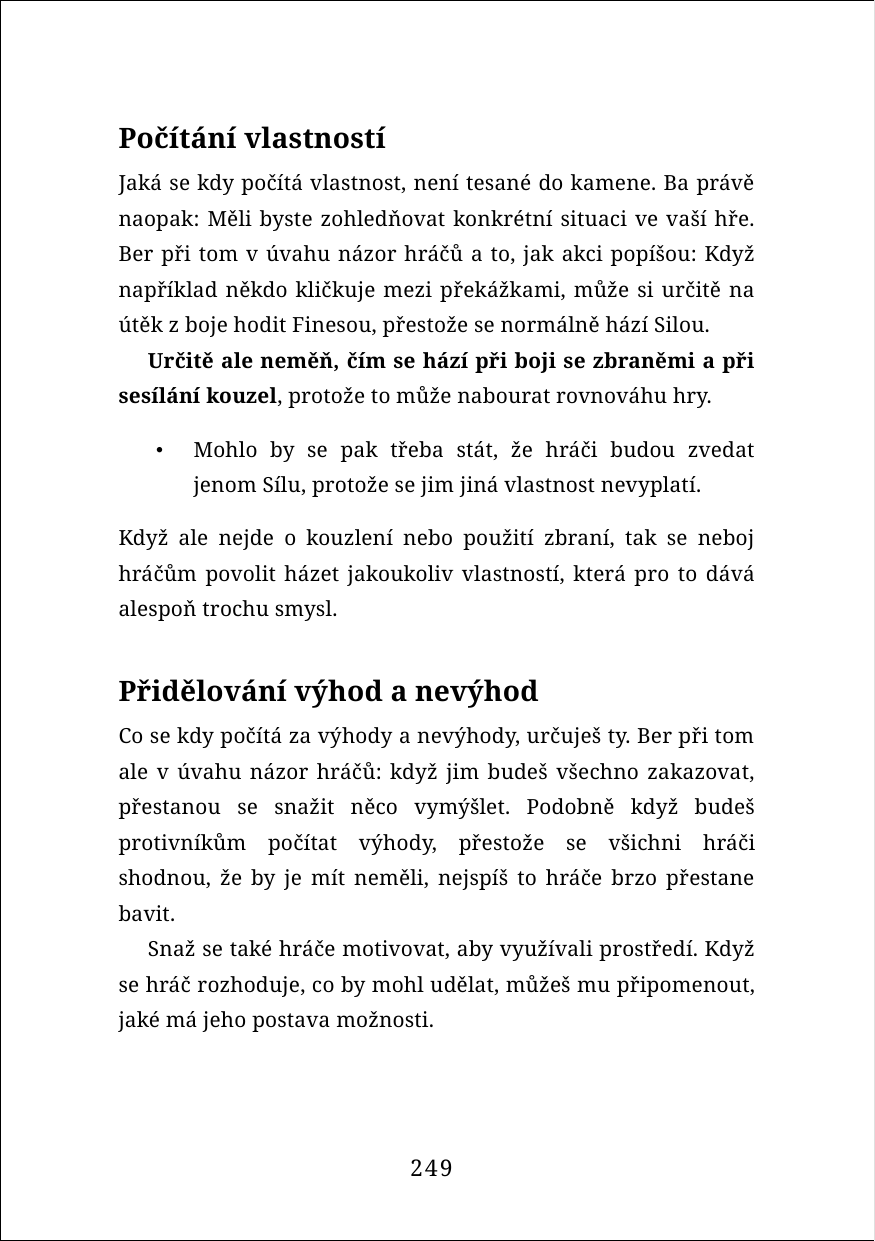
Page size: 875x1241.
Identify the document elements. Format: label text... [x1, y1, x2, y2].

subtitle Přidělování výhod a nevýhod [118, 671, 756, 710]
list Mohlo by se pak třeba stát, že hráči budou zvedat jenom Sílu, protože se jim jiná vlastnost nevyplatí. [156, 435, 756, 499]
text Když ale nejde o kouzlení nebo použití zbraní, tak se neboj hráčům povolit házet jakoukoliv vlastností, která pro to dává alespoň trochu smysl. [118, 523, 756, 623]
subtitle Počítání vlastností [118, 118, 756, 157]
text Jaká se kdy počítá vlastnost, není tesané do kamene. Ba právě naopak: Měli byste zohledňovat konkrétní situaci ve vaší hře. Ber při tom v úvahu názor hráčů a to, jak akci popíšou: Když například někdo kličkuje mezi překážkami, může si určitě na útěk z boje hodit Finesou, přestože se normálně hází Silou. Určitě ale neměň, čím se hází při boji se zbraněmi a při sesílání kouzel, protože to může nabourat rovnováhu hry. [118, 168, 756, 410]
text Co se kdy počítá za výhody a nevýhody, určuješ ty. Ber při tom ale v úvahu názor hráčů: když jim budeš všechno zakazovat, přestanou se snažit něco vymýšlet. Podobně když budeš protivníkům počítat výhody, přestože se všichni hráči shodnou, že by je mít neměli, nejspíš to hráče brzo přestane bavit. Snaž se také hráče motivovat, aby využívali prostředí. Když se hráč rozhoduje, co by mohl udělat, můžeš mu připomenout, jaké má jeho postava možnosti. [118, 721, 756, 1034]
